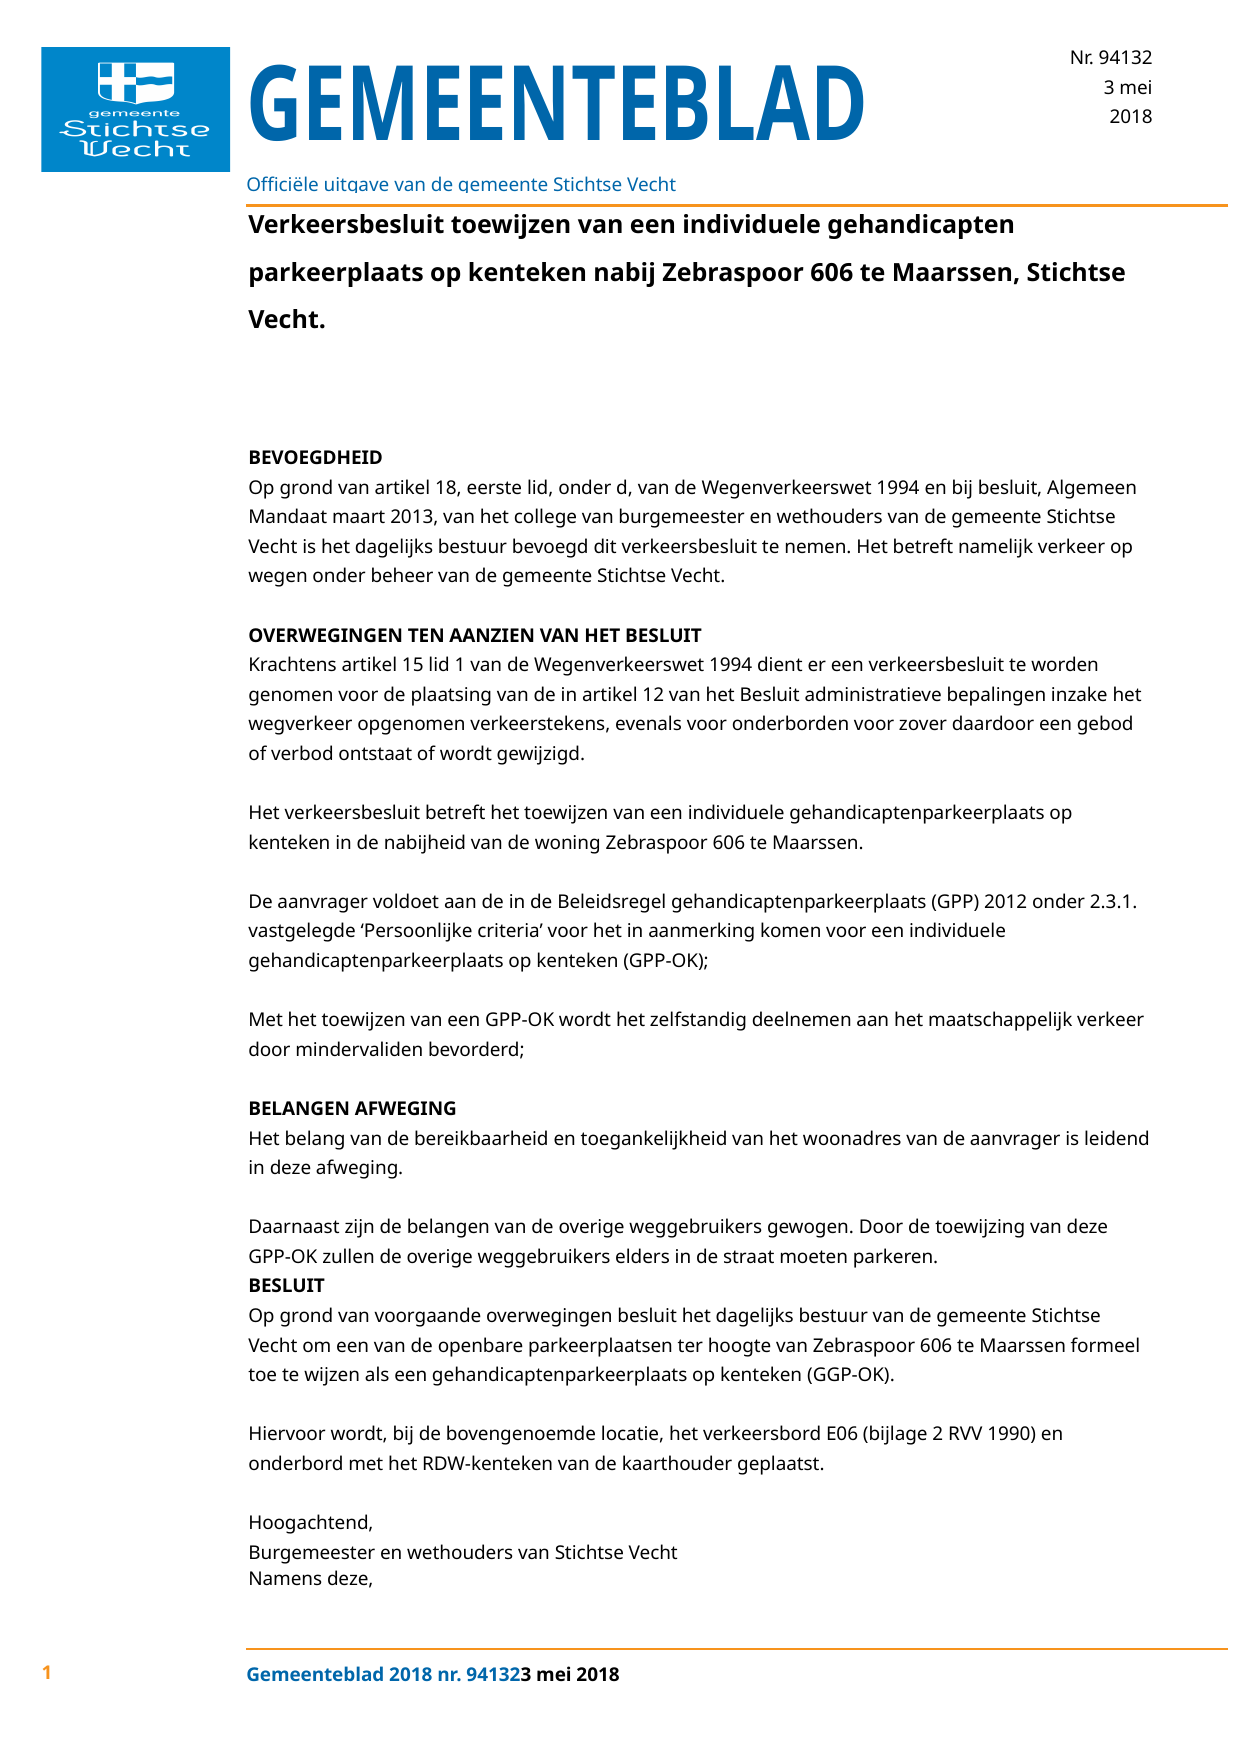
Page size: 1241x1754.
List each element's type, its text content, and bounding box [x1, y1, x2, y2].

text BELANGEN AFWEGING [248, 1095, 1152, 1121]
text Op grond van voorgaande overwegingen besluit het dagelijks bestuur van de gemeente Stichtse Vecht om een van de openbare parkeerplaatsen ter hoogte van Zebraspoor 606 te Maarssen formeel toe te wijzen als een gehandicaptenparkeerplaats op kenteken (GGP-OK). [248, 1302, 1152, 1387]
picture [99, 63, 135, 101]
text Het belang van de bereikbaarheid en toegankelijkheid van het woonadres van de aanvrager is leidend in deze afweging. [248, 1125, 1152, 1180]
text BESLUIT [248, 1273, 1152, 1298]
text Daarnaast zijn de belangen van de overige weggebruikers gewogen. Door de toewijzing van deze GPP-OK zullen de overige weggebruikers elders in de straat moeten parkeren. [248, 1213, 1152, 1269]
text Krachtens artikel 15 lid 1 van de Wegenverkeerswet 1994 dient er een verkeersbesluit te worden genomen voor de plaatsing van de in artikel 12 van het Besluit administratieve bepalingen inzake het wegverkeer opgenomen verkeerstekens, evenals voor onderborden voor zover daardoor een gebod of verbod ontstaat of wordt gewijzigd. [248, 651, 1152, 766]
text Op grond van artikel 18, eerste lid, onder d, van de Wegenverkeerswet 1994 en bij besluit, Algemeen Mandaat maart 2013, van het college van burgemeester en wethouders van de gemeente Stichtse Vecht is het dagelijks bestuur bevoegd dit verkeersbesluit te nemen. Het betreft namelijk verkeer op wegen onder beheer van de gemeente Stichtse Vecht. [248, 474, 1152, 588]
text Met het toewijzen van een GPP-OK wordt het zelfstandig deelnemen aan het maatschappelijk verkeer door mindervaliden bevorderd; [248, 1006, 1152, 1062]
text BEVOEGDHEID [248, 444, 1152, 470]
text Namens deze, [248, 1565, 1152, 1590]
text OVERWEGINGEN TEN AANZIEN VAN HET BESLUIT [248, 622, 1152, 648]
text Hiervoor wordt, bij de bovengenoemde locatie, het verkeersbord E06 (bijlage 2 RVV 1990) en onderbord met het RDW-kenteken van de kaarthouder geplaatst. [248, 1421, 1152, 1476]
text Hoogachtend, [248, 1509, 1152, 1535]
text Burgemeester en wethouders van Stichtse Vecht [248, 1539, 1152, 1565]
picture [137, 63, 174, 103]
text Het verkeersbesluit betreft het toewijzen van een individuele gehandicaptenparkeerplaats op kenteken in de nabijheid van de woning Zebraspoor 606 te Maarssen. [248, 799, 1152, 855]
text Verkeersbesluit toewijzen van een individuele gehandicapten parkeerplaats op kenteken nabij Zebraspoor 606 te Maarssen, Stichtse Vecht. [248, 207, 1152, 336]
text De aanvrager voldoet aan de in de Beleidsregel gehandicaptenparkeerplaats (GPP) 2012 onder 2.3.1. vastgelegde ‘Persoonlijke criteria’ voor het in aanmerking komen voor een individuele gehandicaptenparkeerplaats op kenteken (GPP-OK); [248, 888, 1152, 973]
